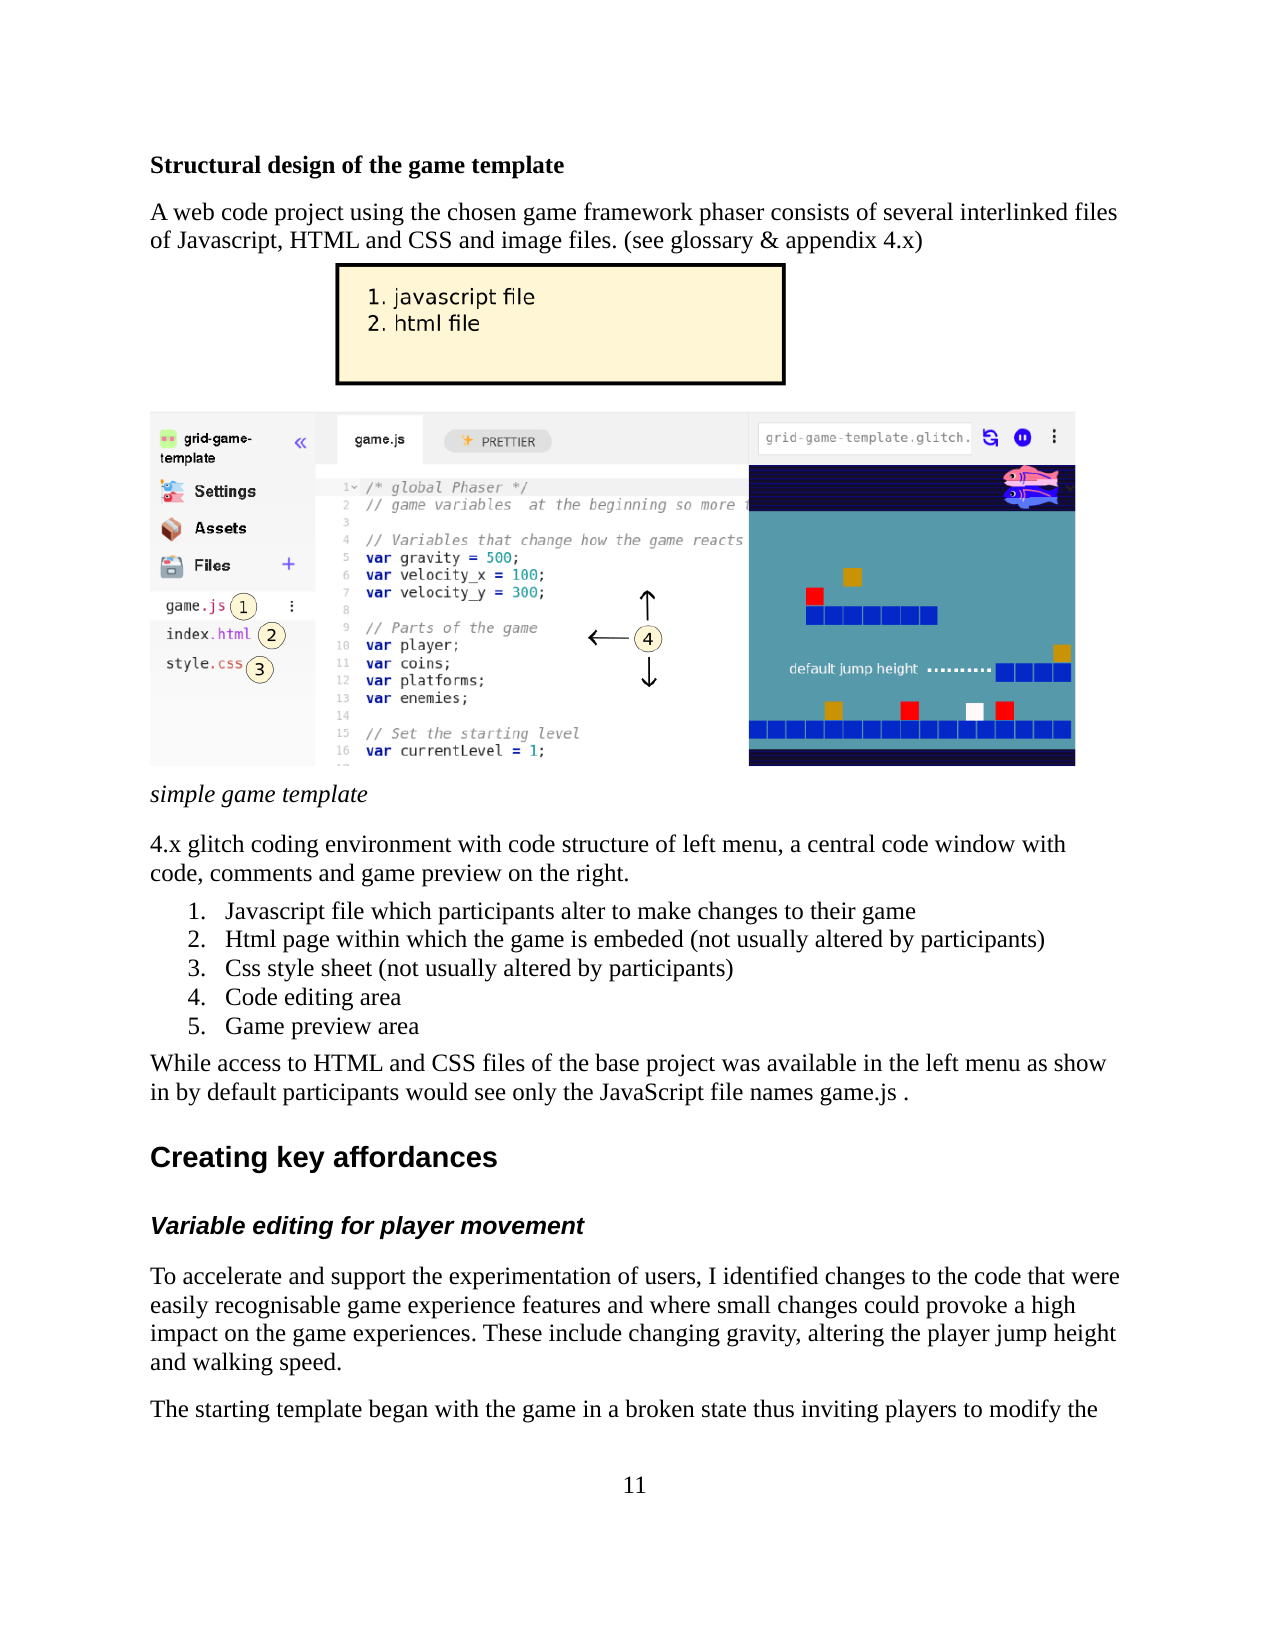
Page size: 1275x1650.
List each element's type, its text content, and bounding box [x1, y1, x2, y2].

picture [150, 263, 1077, 767]
subtitle Creating key affordances [150, 1140, 1125, 1173]
text While access to HTML and CSS files of the base project was available in the left menu as show in by default participants would see only the JavaScript file names game.js . [150, 1048, 1125, 1106]
list Code editing area [187, 982, 1125, 1011]
text simple game template [150, 779, 1125, 808]
list Html page within which the game is embeded (not usually altered by participants) [187, 924, 1125, 953]
list Game preview area [187, 1011, 1125, 1039]
text The starting template began with the game in a broken state thus inviting players to modify the [150, 1394, 1125, 1423]
text A web code project using the chosen game framework phaser consists of several interlinked files of Javascript, HTML and CSS and image files. (see glossary & appendix 4.x) [150, 197, 1125, 254]
list Css style sheet (not usually altered by participants) [187, 953, 1125, 982]
text 4.x glitch coding environment with code structure of left menu, a central code window with code, comments and game preview on the right. [150, 829, 1125, 887]
list Javascript file which participants alter to make changes to their game [187, 896, 1125, 924]
text Structural design of the game template [150, 150, 1125, 179]
text To accelerate and support the experimentation of users, I identified changes to the code that were easily recognisable game experience features and where small changes could provoke a high impact on the game experiences. These include changing gravity, altering the player jump height and walking speed. [150, 1261, 1125, 1376]
subtitle Variable editing for player movement [150, 1211, 1125, 1239]
